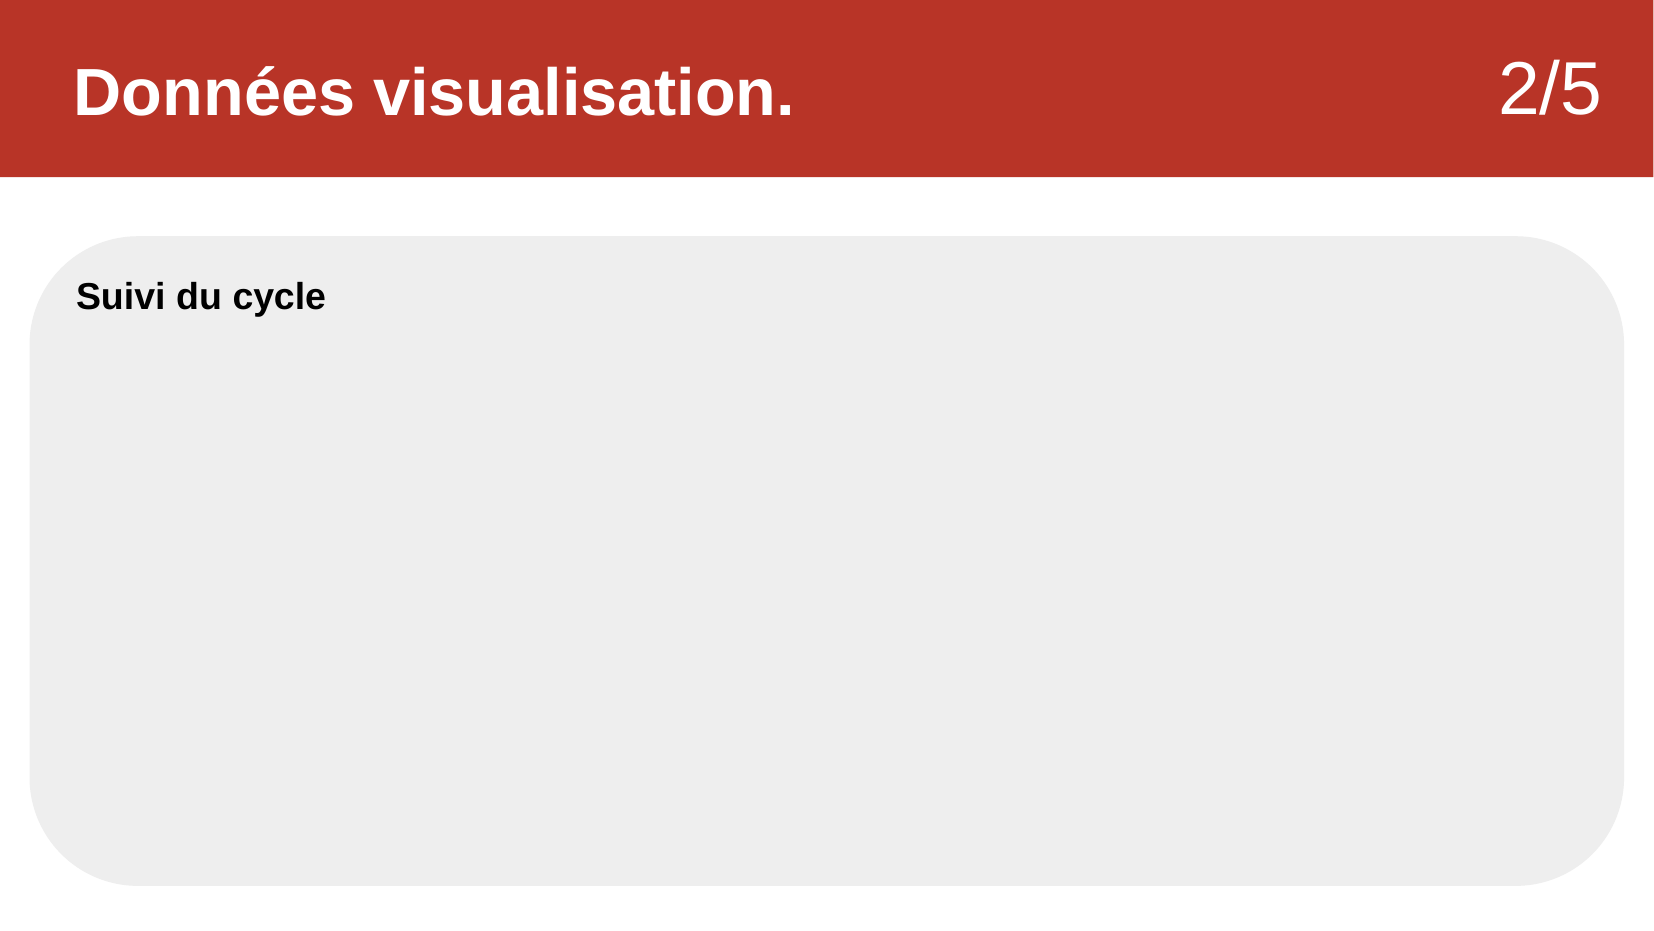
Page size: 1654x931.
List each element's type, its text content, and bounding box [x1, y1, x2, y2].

text_box Suivi du cycle [29, 236, 1625, 886]
text_box [0, 0, 1476, 178]
text_box [1625, 0, 1654, 178]
text_box Données visualisation. [59, 47, 945, 138]
text_box 2/5 [1476, 0, 1625, 178]
